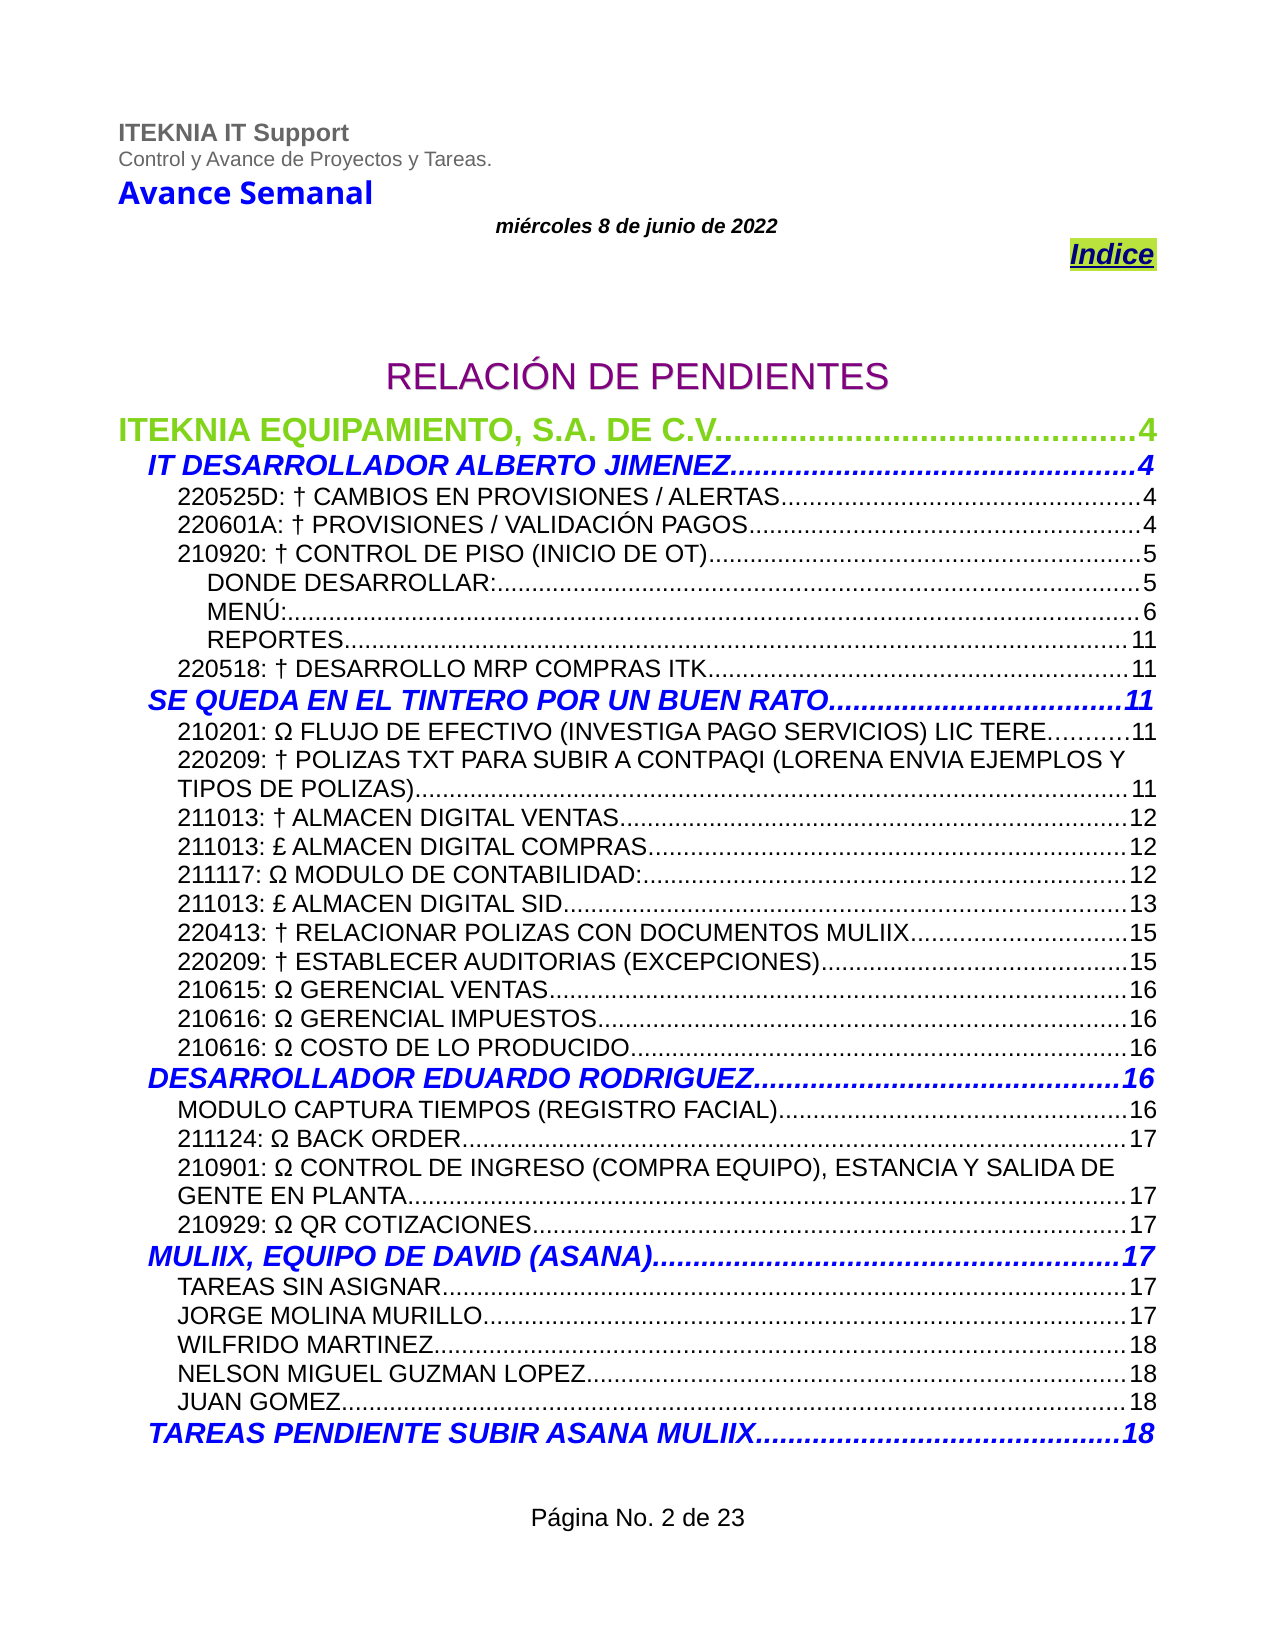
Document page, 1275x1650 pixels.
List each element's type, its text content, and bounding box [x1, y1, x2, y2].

text IT DESARROLLADOR ALBERTO JIMENEZ 4 [148, 448, 1157, 482]
text ITEKNIA EQUIPAMIENTO, S.A. DE C.V. 4 [118, 410, 1157, 448]
text 210901: Ω CONTROL DE INGRESO (compra equipo), ESTANCIA Y SALIDA DE GENTE EN PLANTA 17 [177, 1153, 1157, 1210]
text 210615: Ω GERENCIAL VENTAS 16 [177, 975, 1157, 1004]
text 211117: Ω MODULO DE CONTABILIDAD: 12 [177, 860, 1157, 889]
text NELSON MIGUEL GUZMAN LOPEZ 18 [177, 1359, 1157, 1387]
text 211013: £ ALMACEN DIGITAL COMPRAS 12 [177, 832, 1157, 860]
text WILFRIDO MARTINEZ 18 [177, 1330, 1157, 1359]
text MENÚ: 6 [207, 597, 1157, 626]
text 211124: Ω BACK ORDER 17 [177, 1124, 1157, 1153]
text 210920: † CONTROL DE PISO (INICIO DE OT) 5 [177, 539, 1157, 568]
text 210616: Ω COSTO DE LO PRODUCIDO 16 [177, 1033, 1157, 1062]
text MODULO CAPTURA TIEMPOS (REGISTRO FACIAL) 16 [177, 1095, 1157, 1124]
text 220413: † RELACIONAR POLIZAS CON DOCUMENTOS MULIIX 15 [177, 918, 1157, 947]
text SE QUEDA EN EL TINTERO POR UN BUEN RATO 11 [148, 683, 1157, 717]
text DESARROLLADOR EDUARDO RODRIGUEZ 16 [148, 1062, 1157, 1095]
text Tareas sin asignar 17 [177, 1272, 1157, 1301]
text REPORTES 11 [207, 626, 1157, 654]
text 220209: † ESTABLECER AUDITORIAS (EXCEPCIONES) 15 [177, 947, 1157, 975]
text 211013: † ALMACEN DIGITAL VENTAS 12 [177, 803, 1157, 832]
text JORGE MOLINA MURILLO 17 [177, 1301, 1157, 1330]
text 220525D: † CAMBIOS EN PROVISIONES / ALERTAS 4 [177, 482, 1157, 511]
text DONDE DESARROLLAR: 5 [207, 568, 1157, 597]
text 211013: £ ALMACEN DIGITAL SID 13 [177, 889, 1157, 918]
text JUAN GOMEZ 18 [177, 1387, 1157, 1416]
text MULIIX, EQUIPO DE DAVID (ASANA) 17 [148, 1239, 1157, 1272]
text TAREAS PENDIENTE SUBIR ASANA MULIIX 18 [148, 1416, 1157, 1450]
subtitle RELACIÓN DE PENDIENTES [118, 354, 1157, 397]
text 210929: Ω QR COTIZACIONES 17 [177, 1210, 1157, 1239]
text 210201: Ω FLUJO DE EFECTIVO (Investiga pago servicios) lic tere. 11 [177, 717, 1157, 745]
text 220601A: † PROVISIONES / VALIDACIÓN PAGOS 4 [177, 511, 1157, 539]
text 210616: Ω GERENCIAL IMPUESTOS 16 [177, 1004, 1157, 1033]
text 220518: † DESARROLLO MRP COMPRAS ITK 11 [177, 654, 1157, 683]
text 220209: † POLIZAS TXT PARA SUBIR A CONTPAQI (LORENA ENVIA EJEMPLOS Y TIPOS DE POLIZAS) 11 [177, 745, 1157, 803]
